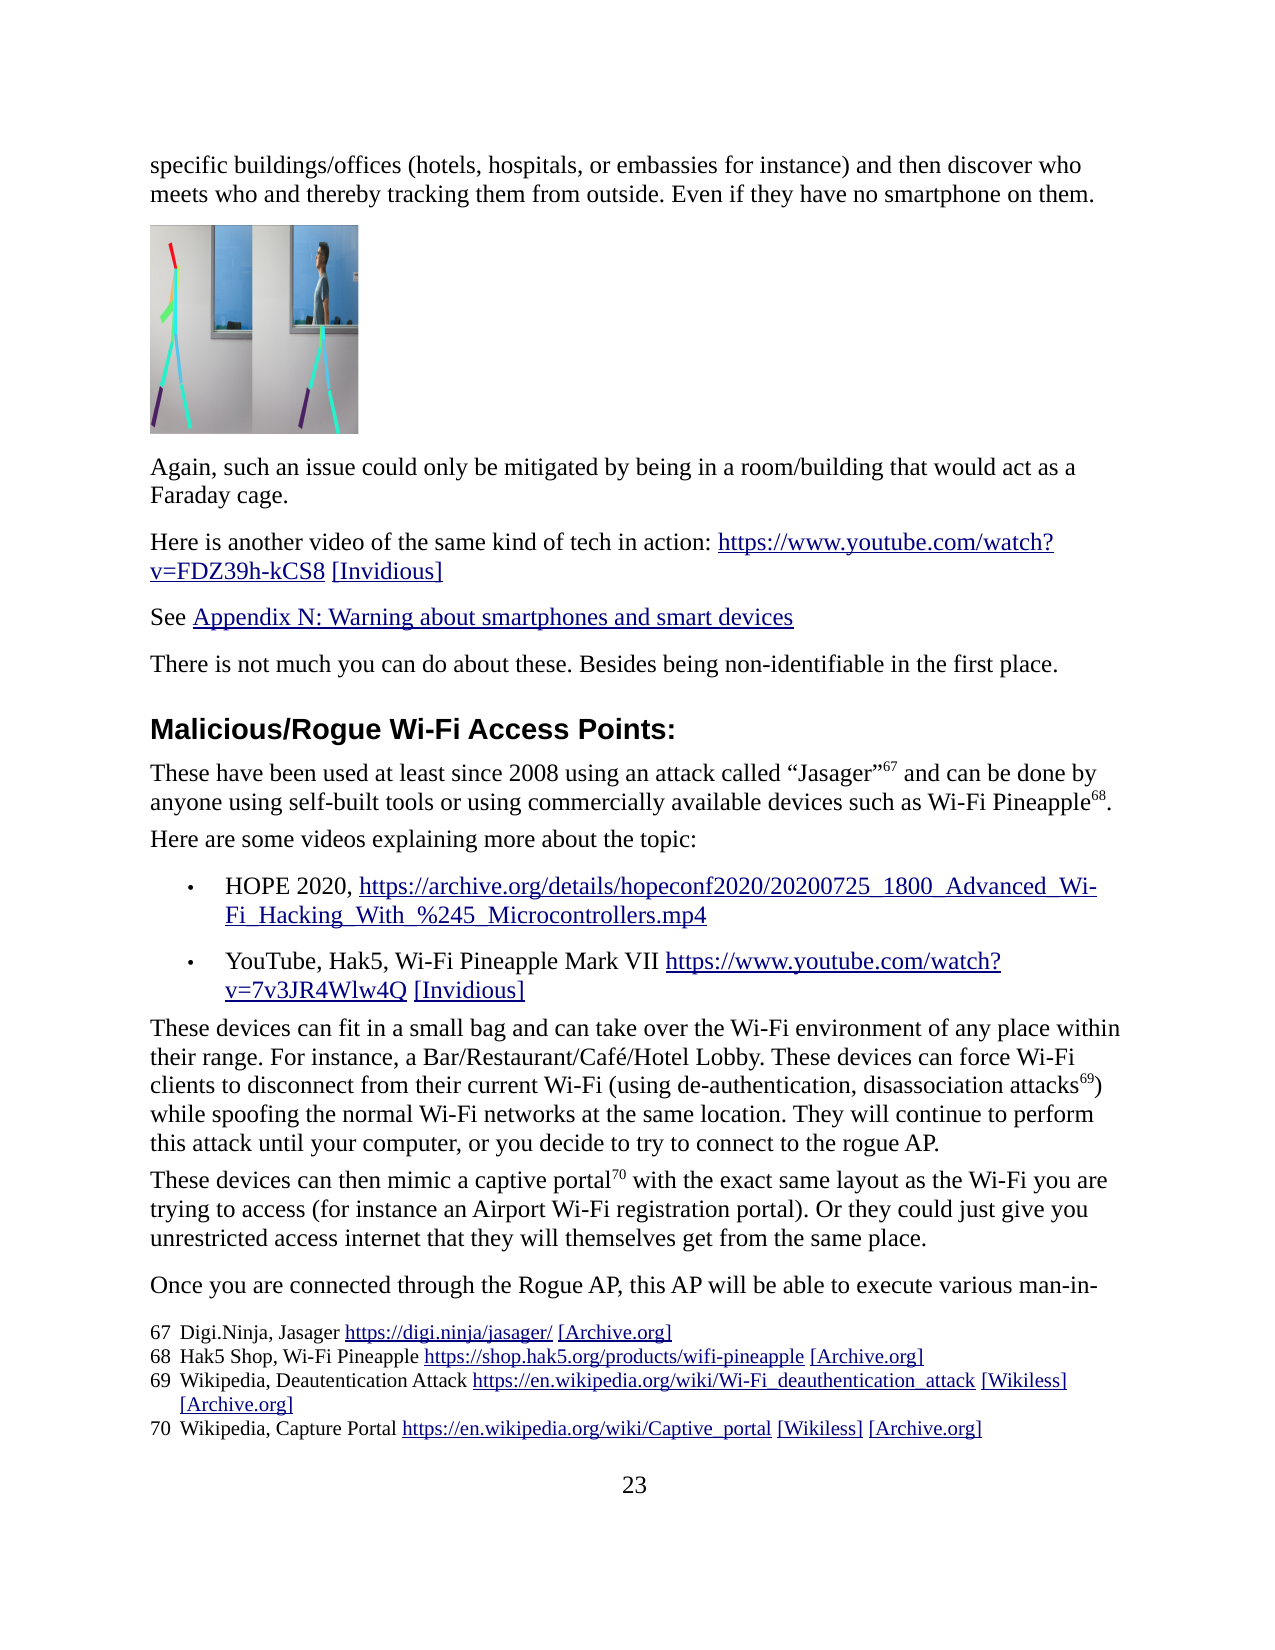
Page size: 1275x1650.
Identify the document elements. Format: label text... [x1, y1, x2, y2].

text Once you are connected through the Rogue AP, this AP will be able to execute various man-in- [150, 1270, 1125, 1298]
text See Appendix N: Warning about smartphones and smart devices [150, 602, 1125, 631]
text Digi.Ninja, Jasager https://digi.ninja/jasager/ [Archive.org] [150, 1320, 1125, 1344]
text Hak5 Shop, Wi-Fi Pineapple https://shop.hak5.org/products/wifi-pineapple [Archive.org] [150, 1344, 1125, 1368]
text Here are some videos explaining more about the topic: [150, 824, 1125, 853]
text These devices can fit in a small bag and can take over the Wi-Fi environment of any place within their range. For instance, a Bar/Restaurant/Café/Hotel Lobby. These devices can force Wi-Fi clients to disconnect from their current Wi-Fi (using de-authentication, disassociation attacks) while spoofing the normal Wi-Fi networks at the same location. They will continue to perform this attack until your computer, or you decide to try to connect to the rogue AP. [150, 1013, 1125, 1157]
text These have been used at least since 2008 using an attack called “Jasager” and can be done by anyone using self-built tools or using commercially available devices such as Wi-Fi Pineapple. [150, 758, 1125, 815]
text Wikipedia, Deautentication Attack https://en.wikipedia.org/wiki/Wi-Fi_deauthentication_attack [Wikiless] [Archive.org] [150, 1368, 1125, 1416]
list HOPE 2020, https://archive.org/details/hopeconf2020/20200725_1800_Advanced_Wi-Fi_Hacking_With_%245_Microcontrollers.mp4 [187, 871, 1125, 928]
list YouTube, Hak5, Wi-Fi Pineapple Mark VII https://www.youtube.com/watch?v=7v3JR4Wlw4Q [Invidious] [187, 946, 1125, 1004]
text Here is another video of the same kind of tech in action: https://www.youtube.com/watch?v=FDZ39h-kCS8 [Invidious] [150, 527, 1125, 584]
text specific buildings/offices (hotels, hospitals, or embassies for instance) and then discover who meets who and thereby tracking them from outside. Even if they have no smartphone on them. [150, 150, 1125, 207]
text Again, such an issue could only be mitigated by being in a room/building that would act as a Faraday cage. [150, 452, 1125, 509]
text Wikipedia, Capture Portal https://en.wikipedia.org/wiki/Captive_portal [Wikiless] [Archive.org] [150, 1416, 1125, 1440]
subtitle Malicious/Rogue Wi-Fi Access Points: [150, 712, 1125, 745]
text These devices can then mimic a captive portal with the exact same layout as the Wi-Fi you are trying to access (for instance an Airport Wi-Fi registration portal). Or they could just give you unrestricted access internet that they will themselves get from the same place. [150, 1166, 1125, 1252]
picture [150, 225, 359, 434]
text There is not much you can do about these. Besides being non-identifiable in the first place. [150, 649, 1125, 678]
